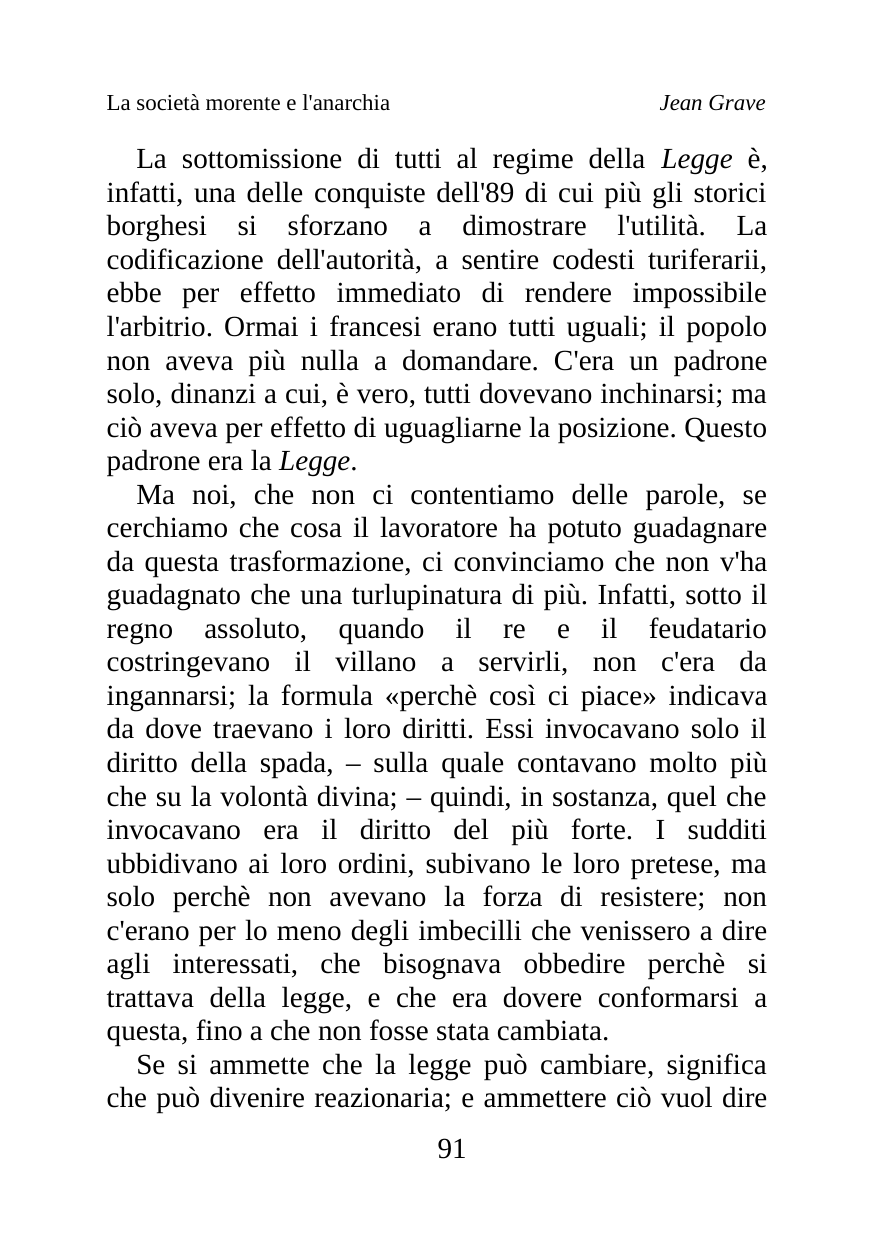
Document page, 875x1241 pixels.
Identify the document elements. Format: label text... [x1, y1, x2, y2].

text Ma noi, che non ci contentiamo delle parole, se cerchiamo che cosa il lavoratore ha potuto guadagnare da questa trasformazione, ci convinciamo che non v'ha guadagnato che una turlupinatura di più. Infatti, sotto il regno assoluto, quando il re e il feudatario costringevano il villano a servirli, non c'era da ingannarsi; la formula «perchè così ci piace» indicava da dove traevano i loro diritti. Essi invocavano solo il diritto della spada, – sulla quale contavano molto più che su la volontà divina; – quindi, in sostanza, quel che invocavano era il diritto del più forte. I sudditi ubbidivano ai loro ordini, subivano le loro pretese, ma solo perchè non avevano la forza di resistere; non c'erano per lo meno degli imbecilli che venissero a dire agli interessati, che bisognava obbedire perchè si trattava della legge, e che era dovere conformarsi a questa, fino a che non fosse stata cambiata. [106, 477, 768, 1047]
text Se si ammette che la legge può cambiare, significa che può divenire reazionaria; e ammettere ciò vuol dire [106, 1047, 768, 1114]
text La sottomissione di tutti al regime della Legge è, infatti, una delle conquiste dell'89 di cui più gli storici borghesi si sforzano a dimostrare l'utilità. La codificazione dell'autorità, a sentire codesti turiferarii, ebbe per effetto immediato di rendere impossibile l'arbitrio. Ormai i francesi erano tutti uguali; il popolo non aveva più nulla a domandare. C'era un padrone solo, dinanzi a cui, è vero, tutti dovevano inchinarsi; ma ciò aveva per effetto di uguagliarne la posizione. Questo padrone era la Legge. [106, 141, 768, 477]
